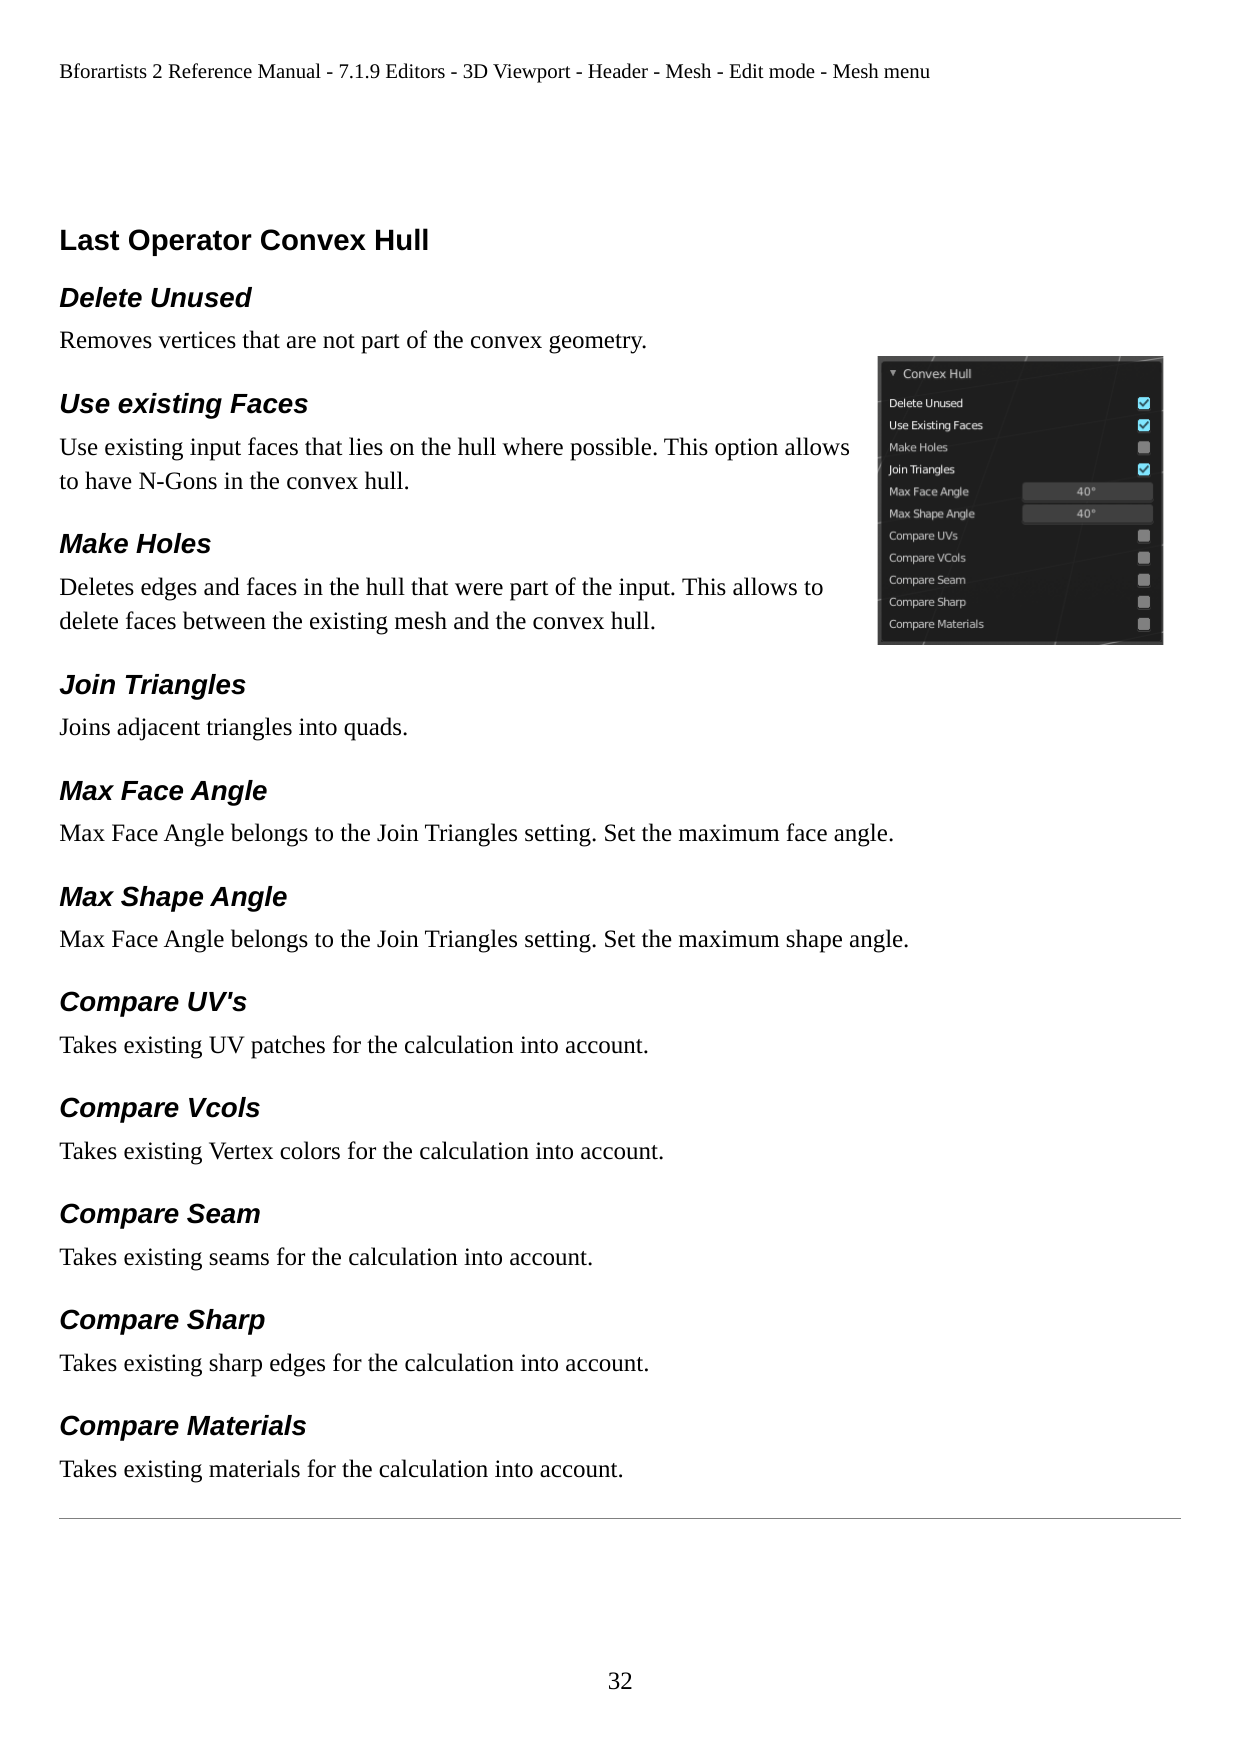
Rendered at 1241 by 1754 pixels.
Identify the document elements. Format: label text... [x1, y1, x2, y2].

subtitle Max Shape Angle [59, 880, 1181, 912]
text Deletes edges and faces in the hull that were part of the input. This allows to delete faces between the existing mesh and the convex hull. [59, 572, 877, 635]
subtitle [1164, 528, 1181, 559]
subtitle Make Holes [59, 528, 877, 559]
text Takes existing seams for the calculation into account. [59, 1242, 1181, 1271]
text Joins adjacent triangles into quads. [59, 712, 1181, 741]
subtitle Compare Seam [59, 1198, 1181, 1229]
text Use existing input faces that lies on the hull where possible. This option allows to have N-Gons in the convex hull. [59, 432, 877, 495]
subtitle Last Operator Convex Hull [59, 222, 1181, 256]
text Takes existing sharp edges for the calculation into account. [59, 1348, 1181, 1377]
subtitle Max Face Angle [59, 774, 1181, 806]
text Max Face Angle belongs to the Join Triangles setting. Set the maximum face angle. [59, 818, 1181, 847]
subtitle Use existing Faces [59, 387, 877, 419]
text Takes existing UV patches for the calculation into account. [59, 1030, 1181, 1059]
subtitle Delete Unused [59, 281, 1181, 313]
subtitle Compare Materials [59, 1409, 1181, 1441]
text Takes existing materials for the calculation into account. [59, 1454, 1181, 1483]
subtitle Join Triangles [59, 668, 1181, 700]
subtitle [1164, 387, 1181, 419]
text Max Face Angle belongs to the Join Triangles setting. Set the maximum shape angle. [59, 924, 1181, 953]
subtitle Compare Sharp [59, 1304, 1181, 1336]
picture [877, 356, 1164, 645]
subtitle Compare UV's [59, 986, 1181, 1018]
text Takes existing Vertex colors for the calculation into account. [59, 1136, 1181, 1165]
subtitle Compare Vcols [59, 1092, 1181, 1124]
text Removes vertices that are not part of the convex geometry. [59, 326, 1181, 354]
